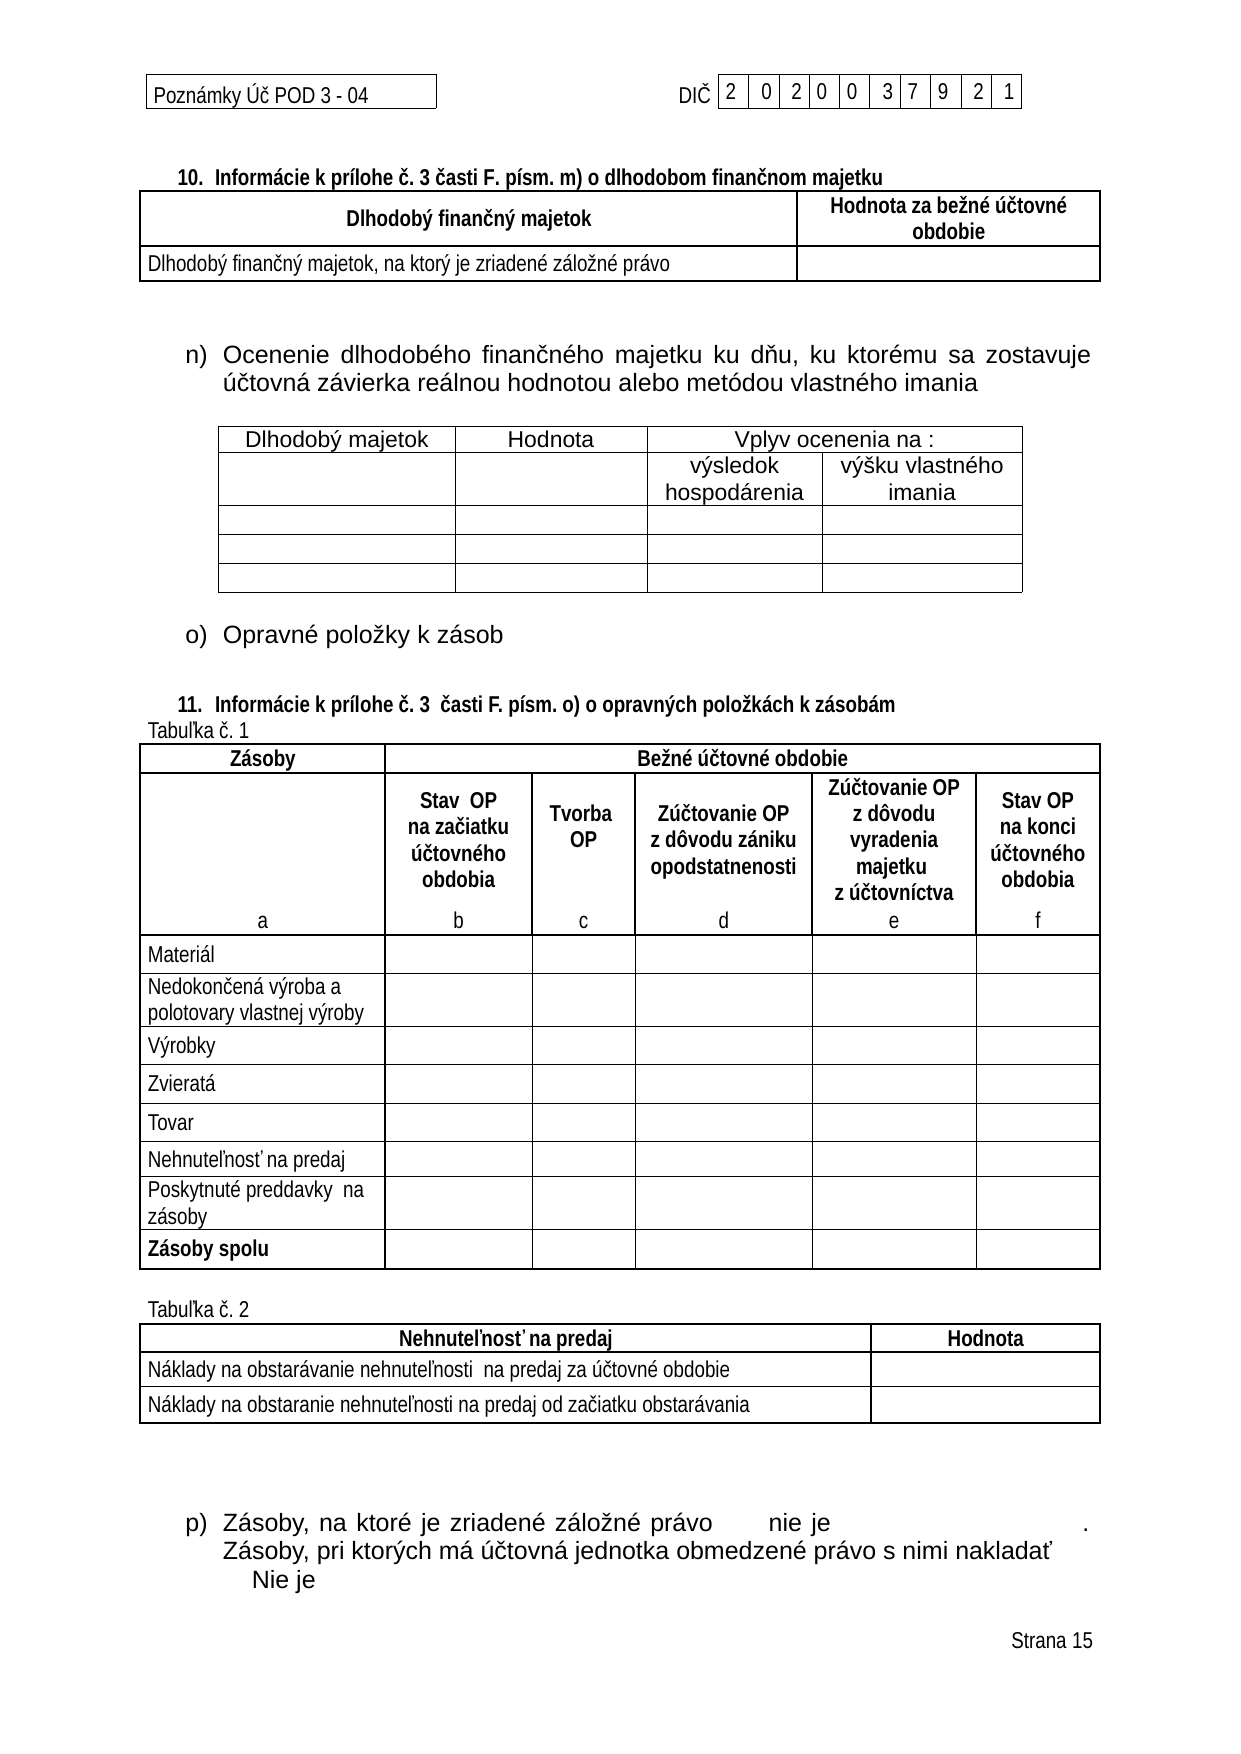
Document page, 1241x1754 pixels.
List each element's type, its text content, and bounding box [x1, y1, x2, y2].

table_cell [977, 1230, 1099, 1268]
table_cell Nedokončená výroba a polotovary vlastnej výroby [141, 974, 384, 1026]
text Tabuľka č. 2 [148, 1296, 1093, 1322]
table_cell d [636, 906, 811, 934]
table_cell [813, 1104, 976, 1141]
text Tabuľka č. 1 [148, 717, 1093, 743]
table_cell [977, 974, 1099, 1026]
table_cell [386, 936, 532, 973]
table_cell [977, 1027, 1099, 1064]
table_cell [648, 564, 822, 592]
list Zásoby, na ktoré je zriadené záložné právo nie je . Zásoby, pri ktorých má účtovná jednotka obmedzené právo s nimi nakladať [185, 1508, 1093, 1565]
table_cell [141, 774, 384, 906]
table_cell [533, 1065, 635, 1102]
table_cell [219, 506, 455, 534]
table_cell Tvorba OP [533, 774, 634, 906]
table_cell [977, 1177, 1099, 1229]
list Ocenenie dlhodobého finančného majetku ku dňu, ku ktorému sa zostavuje účtovná závierka reálnou hodnotou alebo metódou vlastného imania [185, 339, 1093, 397]
table_cell [533, 1230, 635, 1268]
table_cell [823, 535, 1022, 563]
table_cell výšku vlastného imania [823, 453, 1022, 505]
table_cell [636, 1065, 812, 1102]
table_cell [813, 936, 976, 973]
table_cell výsledok hospodárenia [648, 453, 822, 505]
table_header Zásoby [141, 745, 384, 772]
table_cell Výrobky [141, 1027, 384, 1064]
table_header Nehnuteľnosť na predaj [141, 1325, 870, 1351]
table_cell Zúčtovanie OP z dôvodu zániku opodstatnenosti [636, 774, 811, 906]
table_cell Stav OP na konci účtovného obdobia [977, 774, 1099, 906]
table_cell Tovar [141, 1104, 384, 1141]
table_cell [636, 1027, 812, 1064]
table_cell [813, 974, 976, 1026]
table_cell [977, 1065, 1099, 1102]
table_cell [813, 1142, 976, 1176]
table_cell [872, 1387, 1099, 1422]
table_cell Materiál [141, 936, 384, 973]
table_cell [977, 1142, 1099, 1176]
table_cell [533, 1142, 635, 1176]
table_cell Náklady na obstarávanie nehnuteľnosti na predaj za účtovné obdobie [141, 1353, 870, 1386]
table_cell e [813, 906, 975, 934]
table_cell [636, 936, 812, 973]
table_header Hodnota [456, 427, 647, 452]
table_cell [533, 974, 635, 1026]
table_cell Nehnuteľnosť na predaj [141, 1142, 384, 1176]
table_cell [386, 1177, 532, 1229]
table_cell [823, 564, 1022, 592]
table_cell [456, 564, 647, 592]
table_cell [386, 1027, 532, 1064]
table_header Bežné účtovné obdobie [386, 745, 1099, 772]
table_header Dlhodobý finančný majetok [141, 192, 796, 244]
table_cell a [141, 906, 384, 934]
table_cell [813, 1177, 976, 1229]
table_cell [219, 535, 455, 563]
table_cell [219, 453, 455, 505]
table_cell [636, 1177, 812, 1229]
table_cell [636, 1142, 812, 1176]
table_cell c [533, 906, 634, 934]
table_cell [813, 1230, 976, 1268]
table_cell [813, 1027, 976, 1064]
title Informácie k prílohe č. 3 časti F. písm. o) o opravných položkách k zásobám [177, 691, 1093, 717]
table_cell [386, 974, 532, 1026]
text Nie je [148, 1565, 1093, 1594]
table_cell [533, 936, 635, 973]
table_cell [648, 535, 822, 563]
table_cell [977, 936, 1099, 973]
table_cell [386, 1065, 532, 1102]
table_cell [386, 1142, 532, 1176]
table_cell [386, 1104, 532, 1141]
table_cell [872, 1353, 1099, 1386]
table_cell [798, 247, 1099, 280]
table_cell Zásoby spolu [141, 1230, 384, 1268]
table_cell [533, 1104, 635, 1141]
table_cell [456, 535, 647, 563]
table_cell [533, 1027, 635, 1064]
table_cell [977, 1104, 1099, 1141]
table_cell [823, 506, 1022, 534]
table_cell [648, 506, 822, 534]
table_cell [533, 1177, 635, 1229]
table_cell [386, 1230, 532, 1268]
table_cell Zvieratá [141, 1065, 384, 1102]
table_cell [456, 506, 647, 534]
table_cell [219, 564, 455, 592]
table_cell b [386, 906, 531, 934]
table_cell [636, 974, 812, 1026]
table_cell Náklady na obstaranie nehnuteľnosti na predaj od začiatku obstarávania [141, 1387, 870, 1422]
table_cell f [977, 906, 1099, 934]
table_cell [456, 453, 647, 505]
table_cell Zúčtovanie OP z dôvodu vyradenia majetku z účtovníctva [813, 774, 975, 906]
title Informácie k prílohe č. 3 časti F. písm. m) o dlhodobom finančnom majetku [177, 163, 1093, 190]
table_header Hodnota za bežné účtovné obdobie [798, 192, 1099, 244]
table_cell Stav OP na začiatku účtovného obdobia [386, 774, 531, 906]
table_header Dlhodobý majetok [219, 427, 455, 452]
table_cell Dlhodobý finančný majetok, na ktorý je zriadené záložné právo [141, 247, 796, 280]
table_header Hodnota [872, 1325, 1099, 1351]
list Opravné položky k zásob [185, 621, 1093, 649]
table_header Vplyv ocenenia na : [648, 427, 1022, 452]
table_cell Poskytnuté preddavky na zásoby [141, 1177, 384, 1229]
table_cell [813, 1065, 976, 1102]
table_cell [636, 1230, 812, 1268]
table_cell [636, 1104, 812, 1141]
